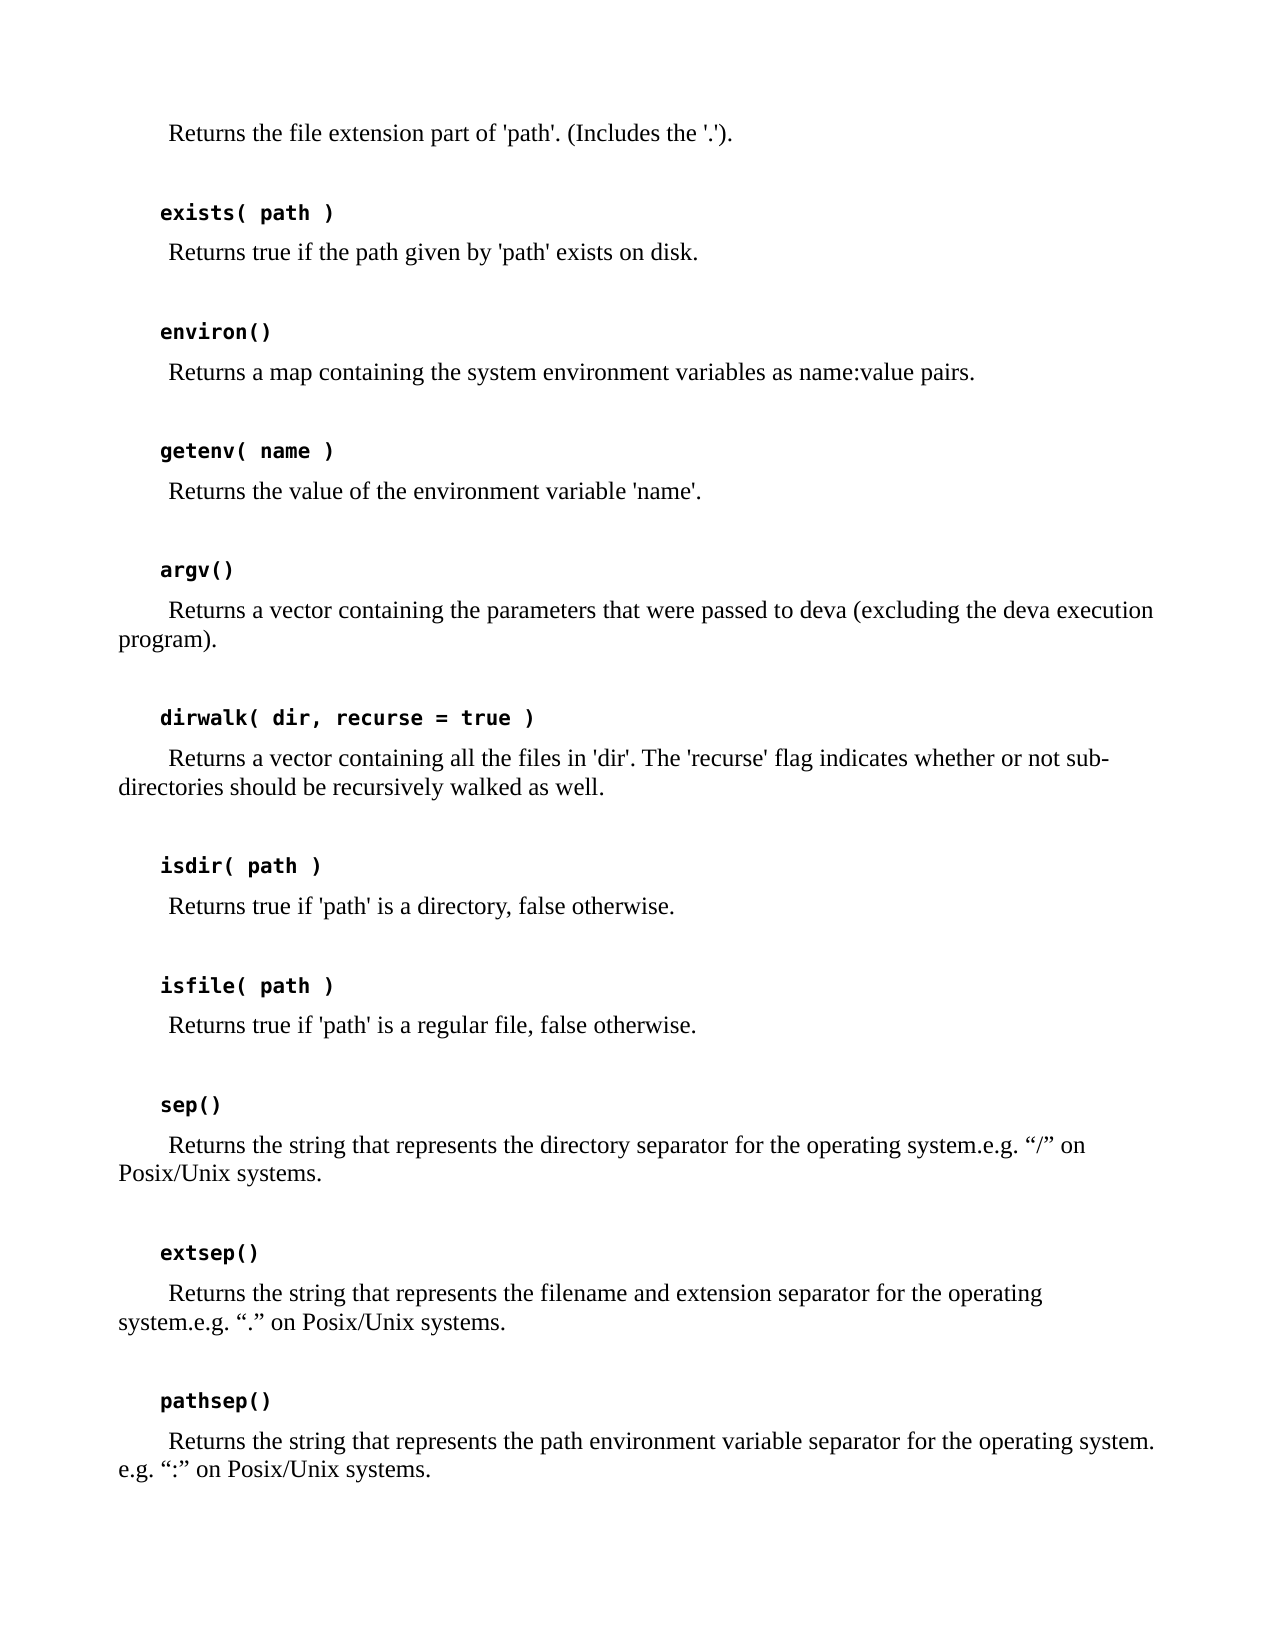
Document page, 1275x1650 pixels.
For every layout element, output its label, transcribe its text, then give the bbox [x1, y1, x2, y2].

text argv() [118, 558, 1157, 583]
text Returns true if 'path' is a regular file, false otherwise. [118, 1011, 1157, 1039]
text isdir( path ) [118, 854, 1157, 879]
text Returns the file extension part of 'path'. (Includes the '.'). [118, 118, 1157, 147]
text sep() [118, 1093, 1157, 1117]
text Returns a map containing the system environment variables as name:value pairs. [118, 357, 1157, 385]
text exists( path ) [118, 201, 1157, 225]
text Returns the string that represents the directory separator for the operating system.e.g. “/” on Posix/Unix systems. [118, 1130, 1157, 1187]
text extsep() [118, 1241, 1157, 1265]
text Returns true if 'path' is a directory, false otherwise. [118, 891, 1157, 920]
text getenv( name ) [118, 439, 1157, 463]
text Returns true if the path given by 'path' exists on disk. [118, 237, 1157, 266]
text Returns the value of the environment variable 'name'. [118, 476, 1157, 505]
text Returns the string that represents the filename and extension separator for the operating system.e.g. “.” on Posix/Unix systems. [118, 1278, 1157, 1335]
text dirwalk( dir, recurse = true ) [118, 706, 1157, 731]
text isfile( path ) [118, 974, 1157, 998]
text Returns a vector containing all the files in 'dir'. The 'recurse' flag indicates whether or not sub-directories should be recursively walked as well. [118, 743, 1157, 801]
text pathsep() [118, 1389, 1157, 1413]
text Returns a vector containing the parameters that were passed to deva (excluding the deva execution program). [118, 595, 1157, 653]
text environ() [118, 320, 1157, 344]
text Returns the string that represents the path environment variable separator for the operating system. e.g. “:” on Posix/Unix systems. [118, 1426, 1157, 1483]
